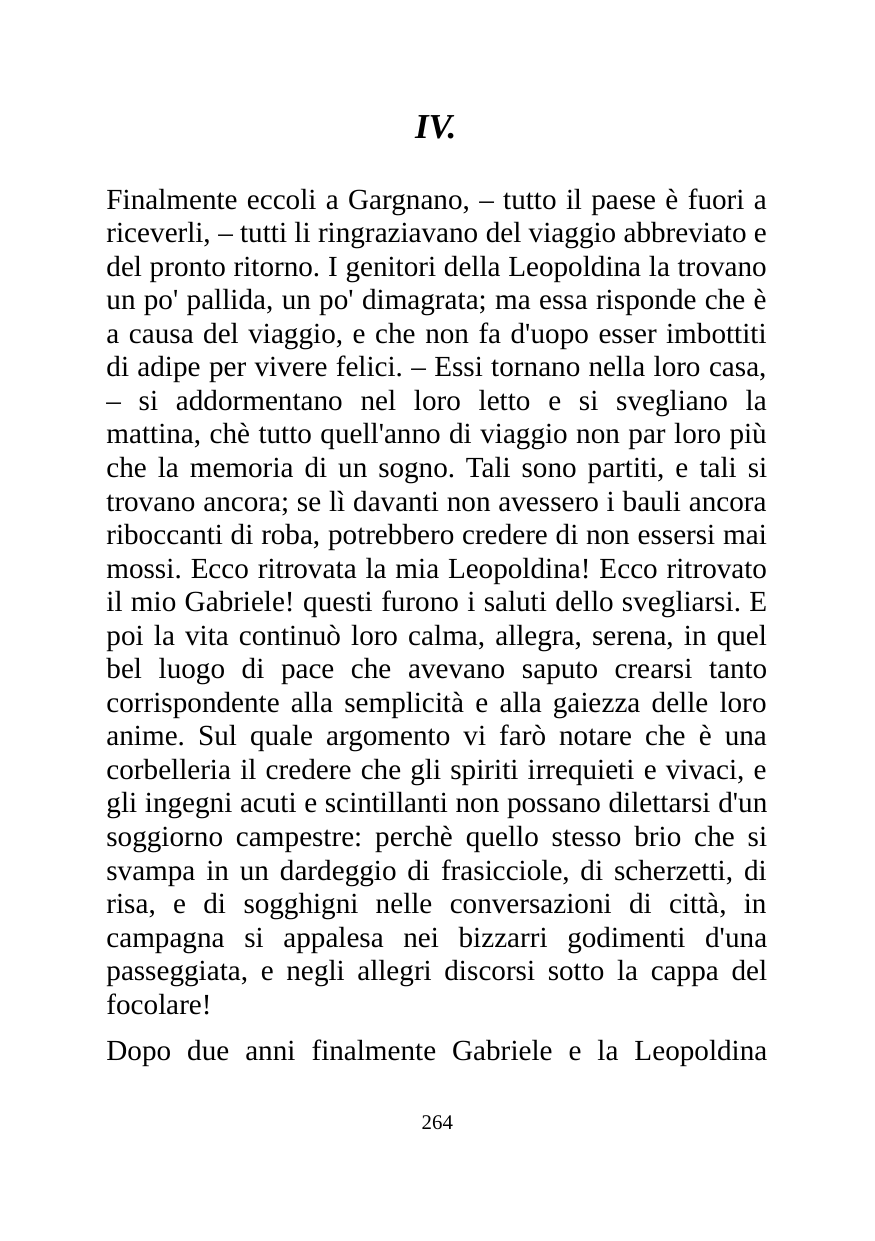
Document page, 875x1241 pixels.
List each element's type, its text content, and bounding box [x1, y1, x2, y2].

text Dopo due anni finalmente Gabriele e la Leopoldina [106, 1033, 768, 1066]
subtitle IV. [106, 106, 768, 146]
text Finalmente eccoli a Gargnano, – tutto il paese è fuori a riceverli, – tutti li ringraziavano del viaggio abbreviato e del pronto ritorno. I genitori della Leopoldina la trovano un po' pallida, un po' dimagrata; ma essa risponde che è a causa del viaggio, e che non fa d'uopo esser imbottiti di adipe per vivere felici. – Essi tornano nella loro casa, – si addormentano nel loro letto e si svegliano la mattina, chè tutto quell'anno di viaggio non par loro più che la memoria di un sogno. Tali sono partiti, e tali si trovano ancora; se lì davanti non avessero i bauli ancora riboccanti di roba, potrebbero credere di non essersi mai mossi. Ecco ritrovata la mia Leopoldina! Ecco ritrovato il mio Gabriele! questi furono i saluti dello svegliarsi. E poi la vita continuò loro calma, allegra, serena, in quel bel luogo di pace che avevano saputo crearsi tanto corrispondente alla semplicità e alla gaiezza delle loro anime. Sul quale argomento vi farò notare che è una corbelleria il credere che gli spiriti irrequieti e vivaci, e gli ingegni acuti e scintillanti non possano dilettarsi d'un soggiorno campestre: perchè quello stesso brio che si svampa in un dardeggio di frasicciole, di scherzetti, di risa, e di sogghigni nelle conversazioni di città, in campagna si appalesa nei bizzarri godimenti d'una passeggiata, e negli allegri discorsi sotto la cappa del focolare! [106, 182, 768, 1020]
